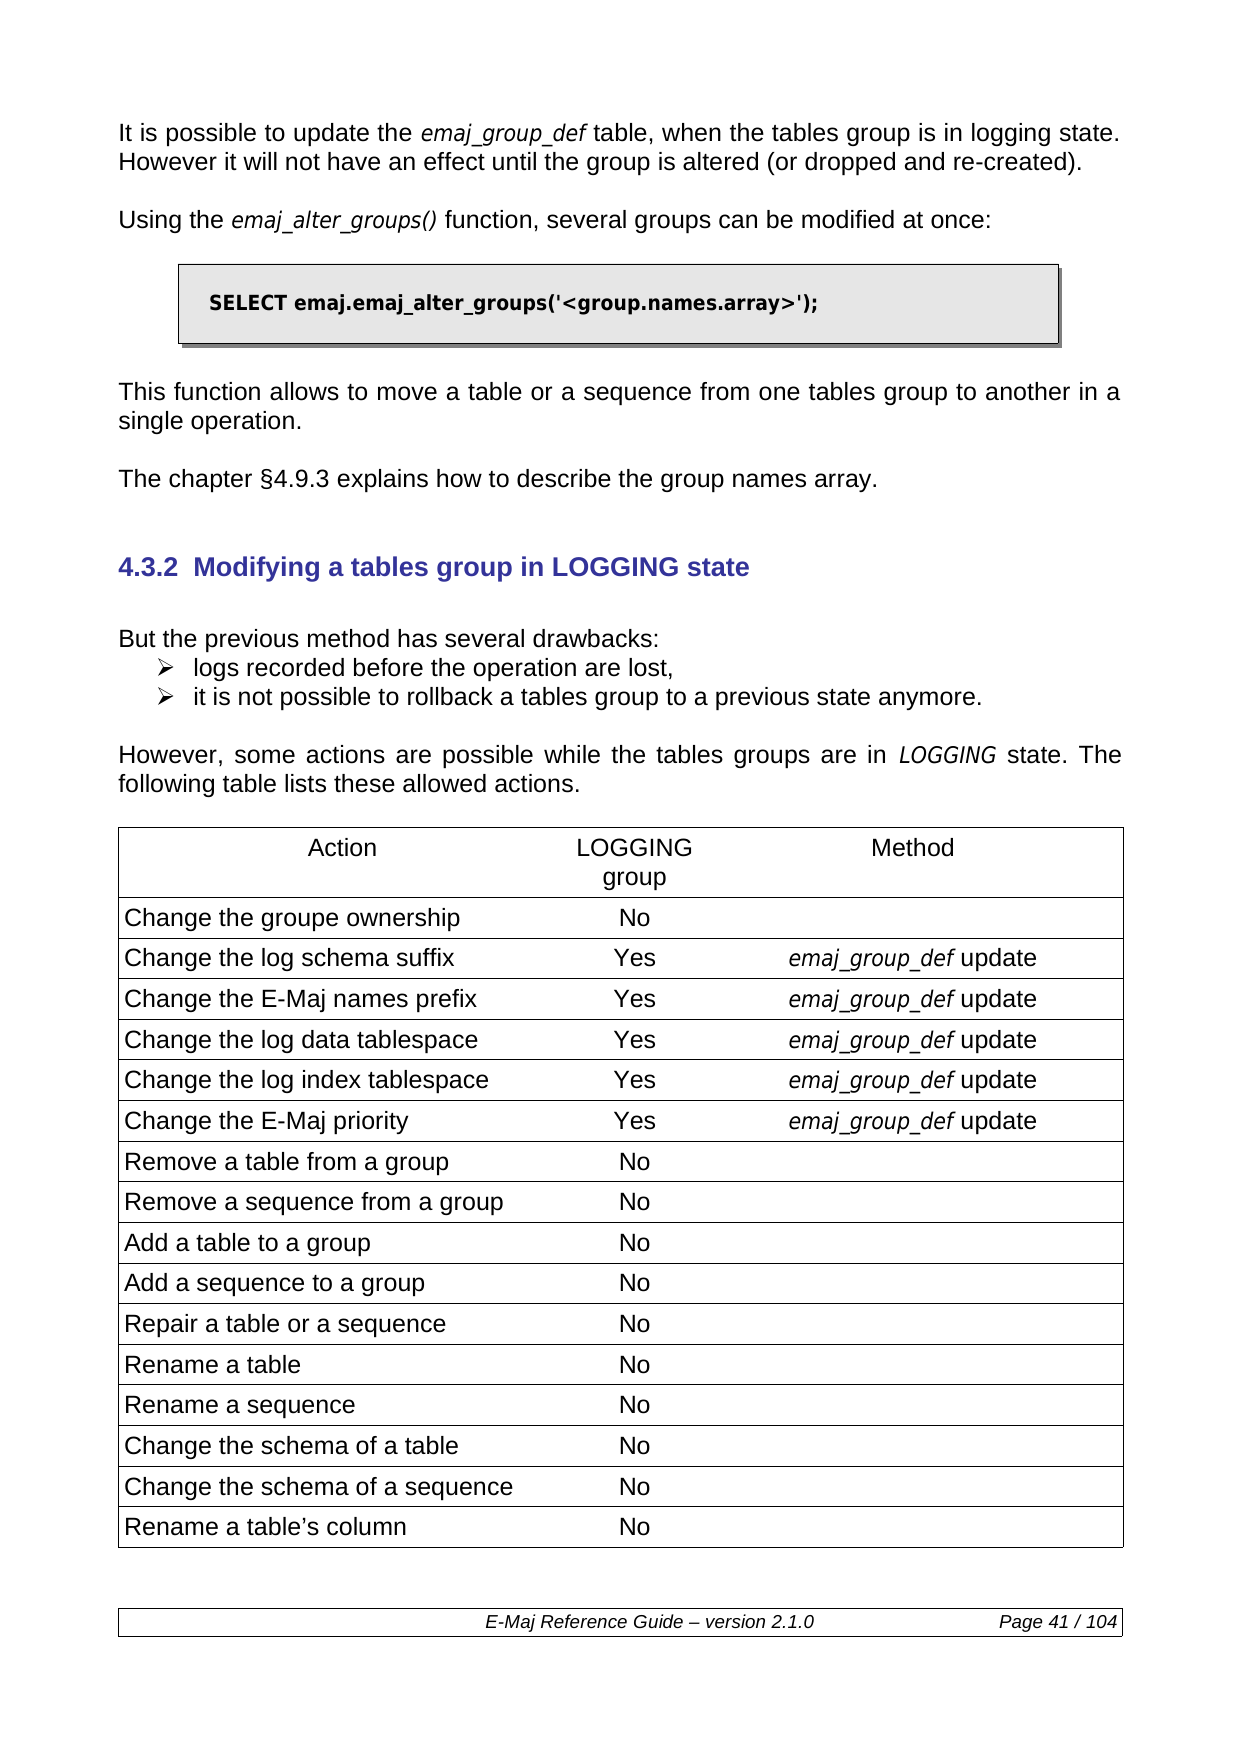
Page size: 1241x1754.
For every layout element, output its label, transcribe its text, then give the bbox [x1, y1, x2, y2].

table_cell Change the log schema suffix [119, 939, 567, 978]
table_cell [703, 1467, 1123, 1506]
table_cell Change the schema of a sequence [119, 1467, 567, 1506]
table_cell [703, 1507, 1123, 1547]
table_cell [703, 1182, 1123, 1222]
table_cell [703, 1223, 1123, 1262]
table_cell emaj_group_def update [703, 939, 1123, 978]
table_cell [703, 1264, 1123, 1303]
table_cell Repair a table or a sequence [119, 1304, 567, 1344]
table_cell [703, 1304, 1123, 1344]
table_cell Remove a sequence from a group [119, 1182, 567, 1222]
table_cell Rename a table [119, 1345, 567, 1384]
table_cell No [567, 1507, 702, 1547]
table_cell Change the E-Maj names prefix [119, 979, 567, 1019]
text SELECT emaj.emaj_alter_groups('<group.names.array>'); [179, 288, 1058, 312]
table_cell Rename a sequence [119, 1385, 567, 1425]
table_cell Yes [567, 1101, 702, 1141]
text But the previous method has several drawbacks: [118, 624, 1122, 653]
list it is not possible to rollback a tables group to a previous state anymore. [156, 682, 1122, 711]
table_cell [703, 1345, 1123, 1384]
table_cell Change the log index tablespace [119, 1060, 567, 1100]
table_cell Yes [567, 1020, 702, 1059]
table_cell Add a sequence to a group [119, 1264, 567, 1303]
text This function allows to move a table or a sequence from one tables group to another in a single operation. [118, 377, 1122, 435]
table_cell [703, 898, 1123, 937]
table_cell Remove a table from a group [119, 1142, 567, 1181]
list logs recorded before the operation are lost, [156, 653, 1122, 682]
table_cell No [567, 1467, 702, 1506]
table_cell No [567, 1142, 702, 1181]
table_cell No [567, 1345, 702, 1384]
table_cell emaj_group_def update [703, 1101, 1123, 1141]
table_header Method [703, 828, 1123, 897]
table_cell Yes [567, 979, 702, 1019]
table_cell No [567, 1304, 702, 1344]
table_cell [703, 1385, 1123, 1425]
table_cell No [567, 1182, 702, 1222]
table_cell emaj_group_def update [703, 1020, 1123, 1059]
table_header Action [119, 828, 567, 897]
table_cell Change the groupe ownership [119, 898, 567, 937]
table_cell Change the log data tablespace [119, 1020, 567, 1059]
subtitle Modifying a tables group in LOGGING state [118, 551, 1122, 582]
table_header LOGGING group [567, 828, 702, 897]
table_cell Rename a table’s column [119, 1507, 567, 1547]
table_cell emaj_group_def update [703, 979, 1123, 1019]
text Using the emaj_alter_groups() function, several groups can be modified at once: [118, 205, 1122, 234]
text The chapter §4.9.3 explains how to describe the group names array. [118, 464, 1122, 493]
table_cell Yes [567, 939, 702, 978]
table_cell Change the schema of a table [119, 1426, 567, 1466]
table_cell Change the E-Maj priority [119, 1101, 567, 1141]
table_cell emaj_group_def update [703, 1060, 1123, 1100]
table_cell Add a table to a group [119, 1223, 567, 1262]
text It is possible to update the emaj_group_def table, when the tables group is in logging state. However it will not have an effect until the group is altered (or dropped and re-created). [118, 118, 1122, 176]
table_cell No [567, 898, 702, 937]
table_cell No [567, 1223, 702, 1262]
table_cell [703, 1426, 1123, 1466]
table_cell [703, 1142, 1123, 1181]
table_cell No [567, 1426, 702, 1466]
table_cell No [567, 1385, 702, 1425]
table_cell No [567, 1264, 702, 1303]
table_cell Yes [567, 1060, 702, 1100]
text However, some actions are possible while the tables groups are in LOGGING state. The following table lists these allowed actions. [118, 740, 1122, 798]
